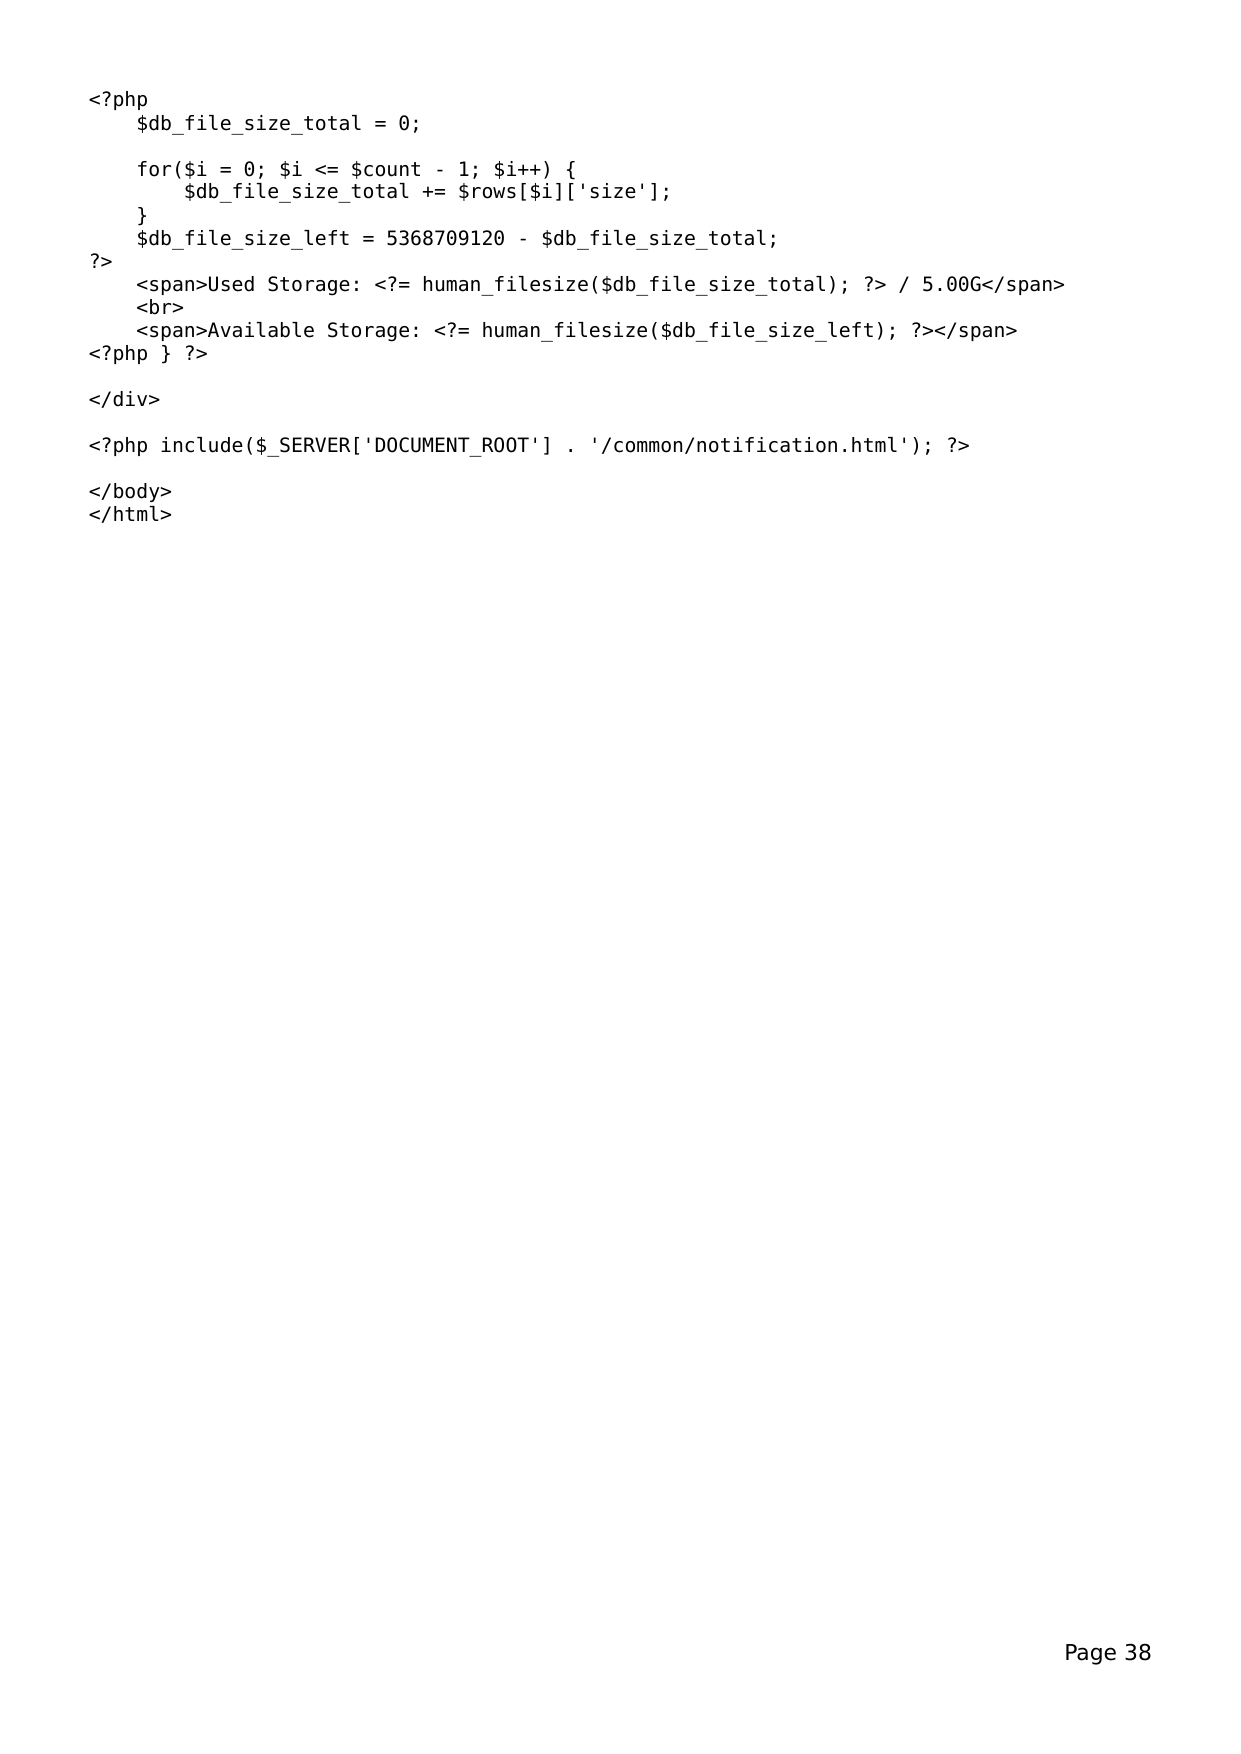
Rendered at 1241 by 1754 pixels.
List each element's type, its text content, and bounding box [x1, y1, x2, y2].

text <?php } ?> [88, 342, 1152, 365]
text <?php include($_SERVER['DOCUMENT_ROOT'] . '/common/notification.html'); ?> [88, 434, 1152, 457]
text <span>Used Storage: <?= human_filesize($db_file_size_total); ?> / 5.00G</span> [88, 273, 1152, 296]
text $db_file_size_left = 5368709120 - $db_file_size_total; [88, 227, 1152, 250]
text $db_file_size_total = 0; [88, 112, 1152, 134]
text </html> [88, 503, 1152, 526]
text </body> [88, 480, 1152, 503]
text ?> [88, 250, 1152, 273]
text <?php [88, 88, 1152, 112]
text for($i = 0; $i <= $count - 1; $i++) { [88, 158, 1152, 181]
text $db_file_size_total += $rows[$i]['size']; [88, 181, 1152, 204]
text </div> [88, 388, 1152, 411]
text <br> [88, 296, 1152, 319]
text } [88, 204, 1152, 227]
text <span>Available Storage: <?= human_filesize($db_file_size_left); ?></span> [88, 319, 1152, 342]
